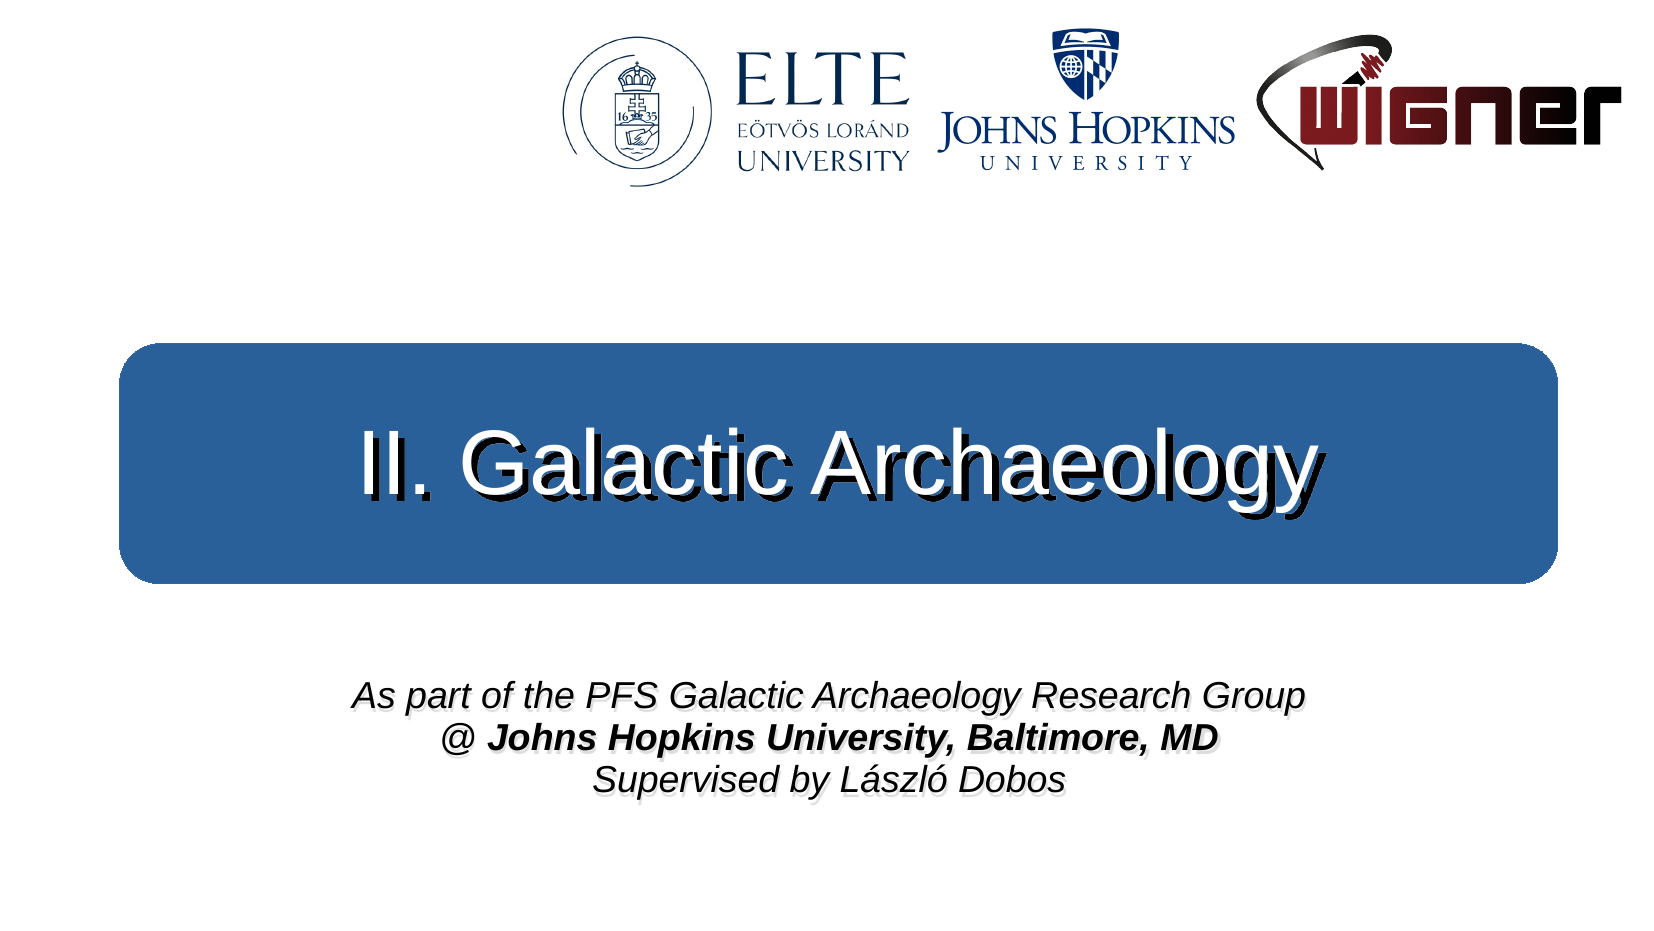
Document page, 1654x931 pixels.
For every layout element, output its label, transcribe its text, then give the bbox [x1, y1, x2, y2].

picture [930, 13, 1241, 189]
text_box As part of the PFS Galactic Archaeology Research Group @ Johns Hopkins University, Baltimore, MD Supervised by László Dobos [84, 450, 1574, 905]
text_box [119, 343, 1558, 450]
picture [1247, 27, 1633, 177]
picture [562, 36, 910, 187]
title II. Galactic Archaeology [133, 379, 1544, 450]
